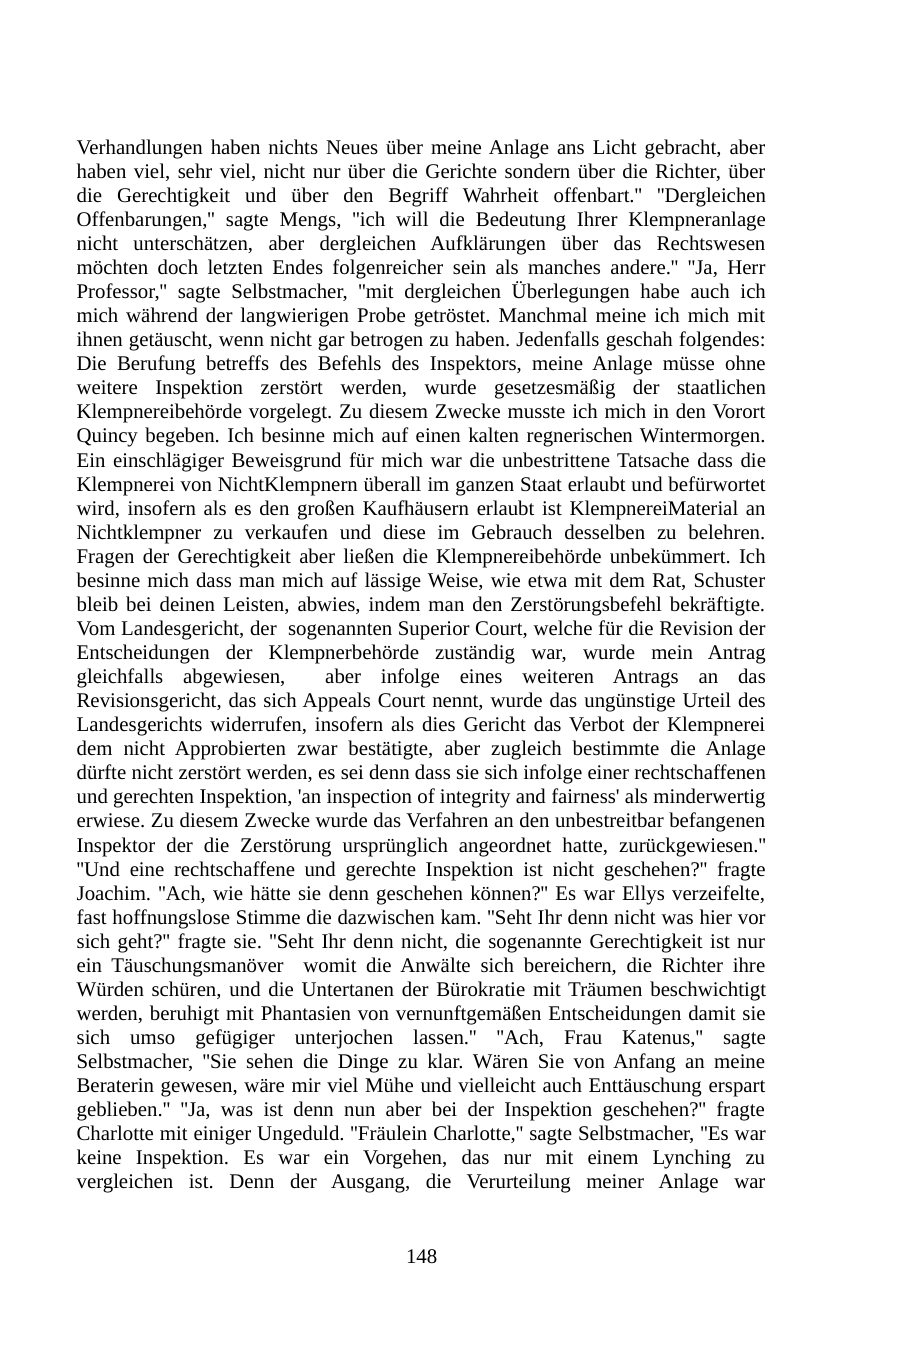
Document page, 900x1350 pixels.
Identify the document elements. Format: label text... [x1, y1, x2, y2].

text Verhandlungen haben nichts Neues über meine Anlage ans Licht gebracht, aber haben viel, sehr viel, nicht nur über die Gerichte sondern über die Richter, über die Gerechtigkeit und über den Begriff Wahrheit offenbart.'' ''Dergleichen Offenbarungen,'' sagte Mengs, ''ich will die Bedeutung Ihrer Klempneranlage nicht unterschätzen, aber dergleichen Aufklärungen über das Rechtswesen möchten doch letzten Endes folgenreicher sein als manches andere.'' ''Ja, Herr Professor,'' sagte Selbstmacher, ''mit dergleichen Überlegungen habe auch ich mich während der langwierigen Probe getröstet. Manchmal meine ich mich mit ihnen getäuscht, wenn nicht gar betrogen zu haben. Jedenfalls geschah folgendes: Die Berufung betreffs des Befehls des Inspektors, meine Anlage müsse ohne weitere Inspektion zerstört werden, wurde gesetzesmäßig der staatlichen Klempnereibehörde vorgelegt. Zu diesem Zwecke musste ich mich in den Vorort Quincy begeben. Ich besinne mich auf einen kalten regnerischen Wintermorgen. Ein einschlägiger Beweisgrund für mich war die unbestrittene Tatsache dass die Klempnerei von NichtKlempnern überall im ganzen Staat erlaubt und befürwortet wird, insofern als es den großen Kaufhäusern erlaubt ist KlempnereiMaterial an Nichtklempner zu verkaufen und diese im Gebrauch desselben zu belehren. Fragen der Gerechtigkeit aber ließen die Klempnereibehörde unbekümmert. Ich besinne mich dass man mich auf lässige Weise, wie etwa mit dem Rat, Schuster bleib bei deinen Leisten, abwies, indem man den Zerstörungsbefehl bekräftigte. Vom Landesgericht, der sogenannten Superior Court, welche für die Revision der Entscheidungen der Klempnerbehörde zuständig war, wurde mein Antrag gleichfalls abgewiesen, aber infolge eines weiteren Antrags an das Revisionsgericht, das sich Appeals Court nennt, wurde das ungünstige Urteil des Landesgerichts widerrufen, insofern als dies Gericht das Verbot der Klempnerei dem nicht Approbierten zwar bestätigte, aber zugleich bestimmte die Anlage dürfte nicht zerstört werden, es sei denn dass sie sich infolge einer rechtschaffenen und gerechten Inspektion, 'an inspection of integrity and fairness' als minderwertig erwiese. Zu diesem Zwecke wurde das Verfahren an den unbestreitbar befangenen Inspektor der die Zerstörung ursprünglich angeordnet hatte, zurückgewiesen.'' ''Und eine rechtschaffene und gerechte Inspektion ist nicht geschehen?'' fragte Joachim. ''Ach, wie hätte sie denn geschehen können?'' Es war Ellys verzeifelte, fast hoffnungslose Stimme die dazwischen kam. ''Seht Ihr denn nicht was hier vor sich geht?'' fragte sie. ''Seht Ihr denn nicht, die sogenannte Gerechtigkeit ist nur ein Täuschungsmanöver womit die Anwälte sich bereichern, die Richter ihre Würden schüren, und die Untertanen der Bürokratie mit Träumen beschwichtigt werden, beruhigt mit Phantasien von vernunftgemäßen Entscheidungen damit sie sich umso gefügiger unterjochen lassen.'' ''Ach, Frau Katenus,'' sagte Selbstmacher, ''Sie sehen die Dinge zu klar. Wären Sie von Anfang an meine Beraterin gewesen, wäre mir viel Mühe und vielleicht auch Enttäuschung erspart geblieben.'' ''Ja, was ist denn nun aber bei der Inspektion geschehen?'' fragte Charlotte mit einiger Ungeduld. ''Fräulein Charlotte,'' sagte Selbstmacher, ''Es war keine Inspektion. Es war ein Vorgehen, das nur mit einem Lynching zu vergleichen ist. Denn der Ausgang, die Verurteilung meiner Anlage war [76, 135, 766, 1193]
